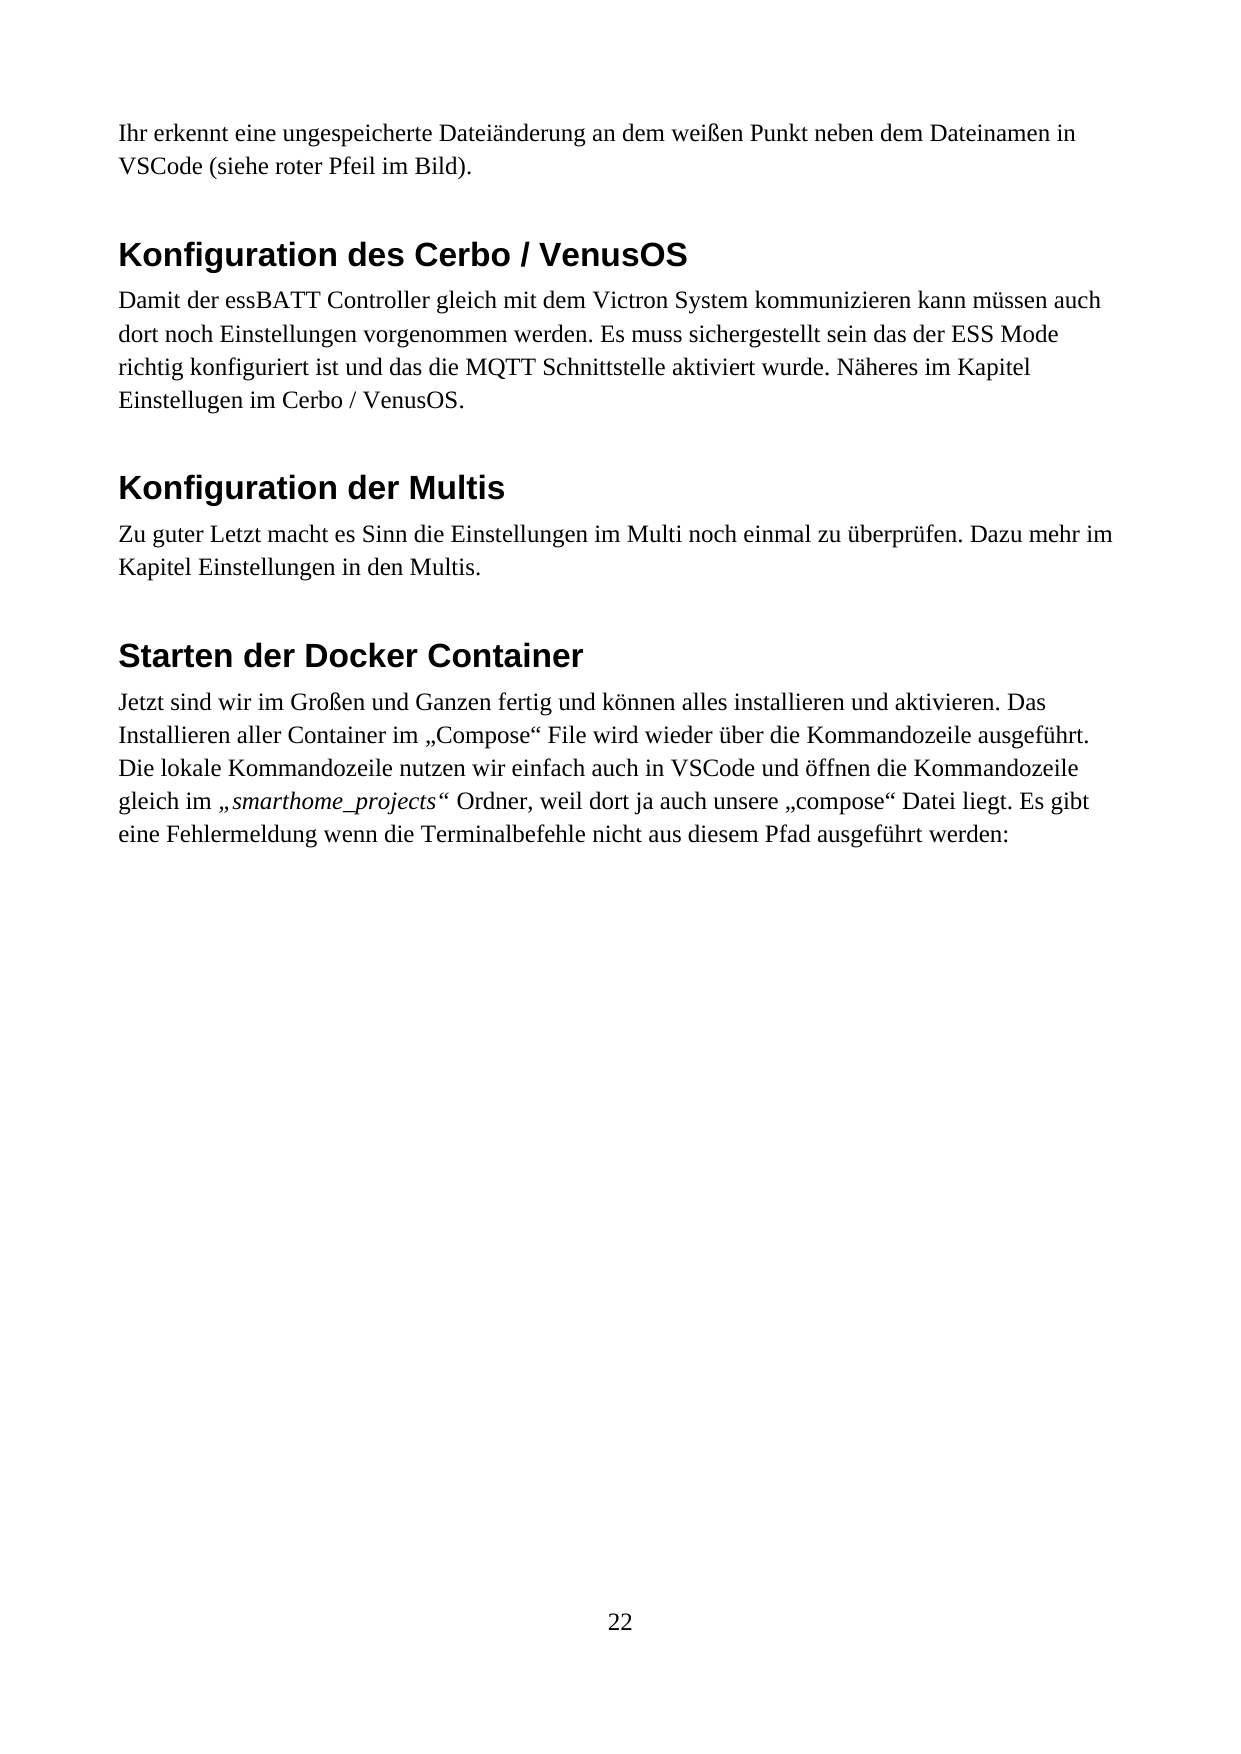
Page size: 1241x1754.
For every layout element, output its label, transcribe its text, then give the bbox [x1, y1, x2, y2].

subtitle Konfiguration des Cerbo / VenusOS [118, 234, 1122, 273]
subtitle Konfiguration der Multis [118, 468, 1122, 507]
text Damit der essBATT Controller gleich mit dem Victron System kommunizieren kann müssen auch dort noch Einstellungen vorgenommen werden. Es muss sichergestellt sein das der ESS Mode richtig konfiguriert ist und das die MQTT Schnittstelle aktiviert wurde. Näheres im Kapitel Einstellugen im Cerbo / VenusOS. [118, 286, 1122, 413]
text Zu guter Letzt macht es Sinn die Einstellungen im Multi noch einmal zu überprüfen. Dazu mehr im Kapitel Einstellungen in den Multis. [118, 519, 1122, 581]
text Jetzt sind wir im Großen und Ganzen fertig und können alles installieren und aktivieren. Das Installieren aller Container im „Compose“ File wird wieder über die Kommandozeile ausgeführt. Die lokale Kommandozeile nutzen wir einfach auch in VSCode und öffnen die Kommandozeile gleich im „smarthome_projects“ Ordner, weil dort ja auch unsere „compose“ Datei liegt. Es gibt eine Fehlermeldung wenn die Terminalbefehle nicht aus diesem Pfad ausgeführt werden: [118, 687, 1122, 847]
text Ihr erkennt eine ungespeicherte Dateiänderung an dem weißen Punkt neben dem Dateinamen in VSCode (siehe roter Pfeil im Bild). [118, 118, 1122, 180]
subtitle Starten der Docker Container [118, 636, 1122, 674]
